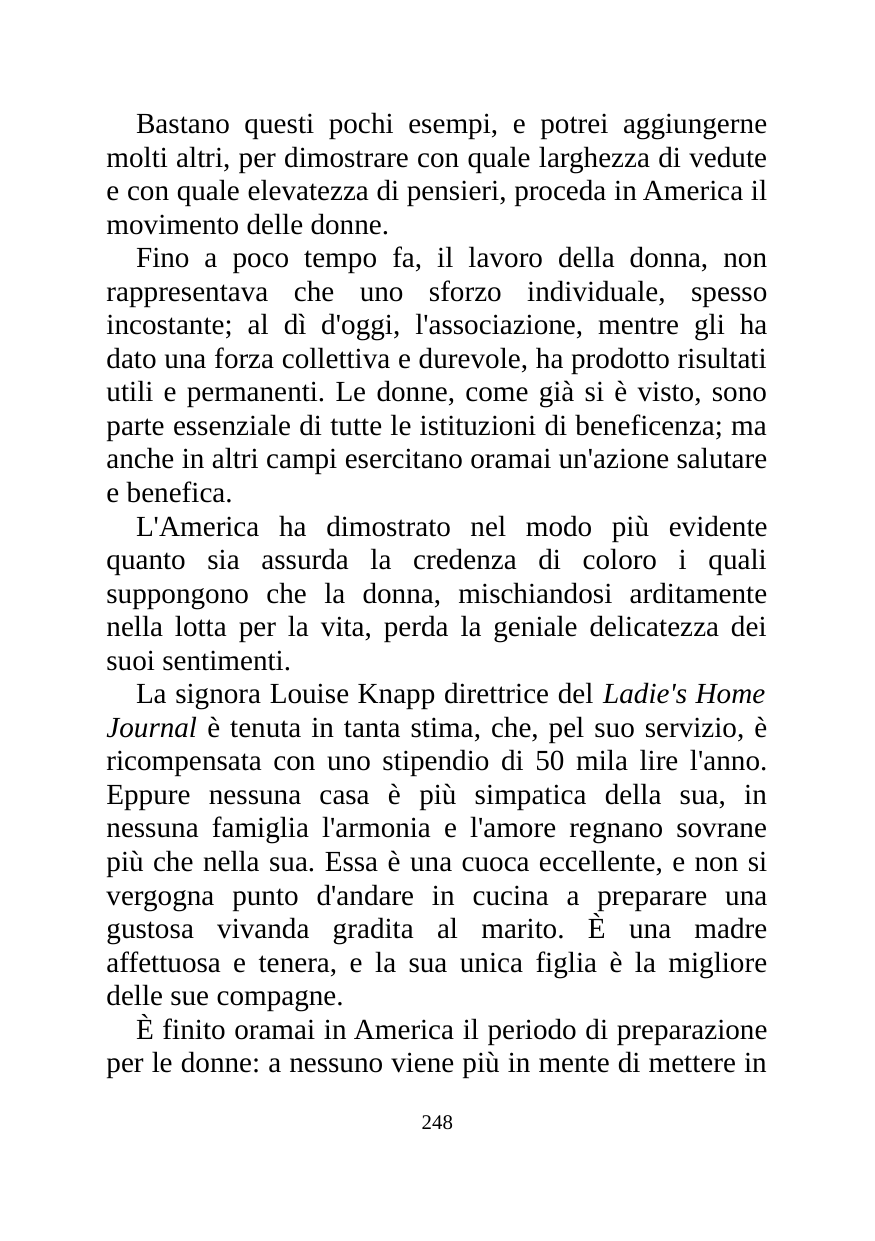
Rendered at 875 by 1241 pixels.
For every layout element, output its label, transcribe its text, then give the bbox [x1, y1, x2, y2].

text L'America ha dimostrato nel modo più evidente quanto sia assurda la credenza di coloro i quali suppongono che la donna, mischiandosi arditamente nella lotta per la vita, perda la geniale delicatezza dei suoi sentimenti. [106, 509, 768, 676]
text Fino a poco tempo fa, il lavoro della donna, non rappresentava che uno sforzo individuale, spesso incostante; al dì d'oggi, l'associazione, mentre gli ha dato una forza collettiva e durevole, ha prodotto risultati utili e permanenti. Le donne, come già si è visto, sono parte essenziale di tutte le istituzioni di beneficenza; ma anche in altri campi esercitano oramai un'azione salutare e benefica. [106, 240, 768, 509]
text La signora Louise Knapp direttrice del Ladie's Home Journal è tenuta in tanta stima, che, pel suo servizio, è ricompensata con uno stipendio di 50 mila lire l'anno. Eppure nessuna casa è più simpatica della sua, in nessuna famiglia l'armonia e l'amore regnano sovrane più che nella sua. Essa è una cuoca eccellente, e non si vergogna punto d'andare in cucina a preparare una gustosa vivanda gradita al marito. È una madre affettuosa e tenera, e la sua unica figlia è la migliore delle sue compagne. [106, 676, 768, 1012]
text Bastano questi pochi esempi, e potrei aggiungerne molti altri, per dimostrare con quale larghezza di vedute e con quale elevatezza di pensieri, proceda in America il movimento delle donne. [106, 106, 768, 240]
text È finito oramai in America il periodo di preparazione per le donne: a nessuno viene più in mente di mettere in [106, 1012, 768, 1079]
